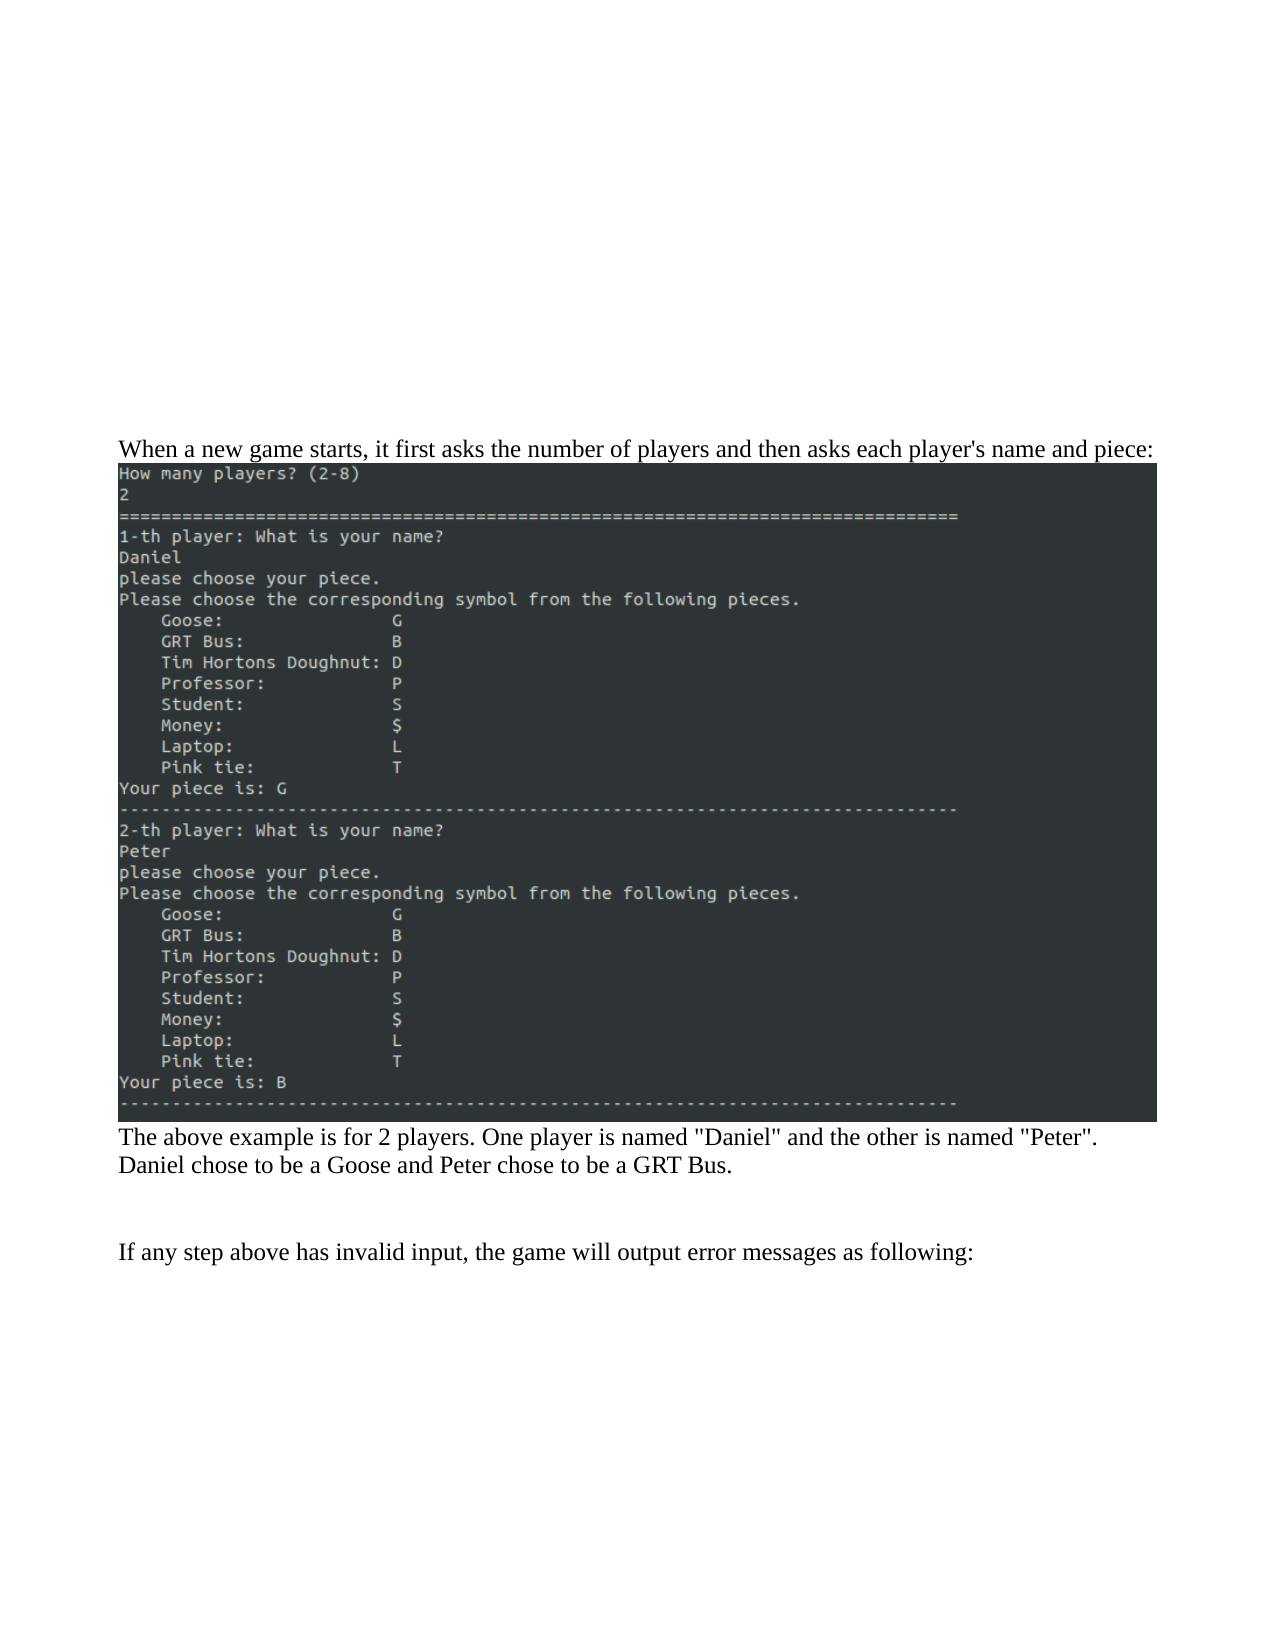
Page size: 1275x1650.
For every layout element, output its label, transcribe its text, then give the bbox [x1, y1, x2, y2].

picture [118, 463, 1157, 1122]
text The above example is for 2 players. One player is named "Daniel" and the other is named "Peter". [118, 1122, 1157, 1151]
text If any step above has invalid input, the game will output error messages as following: [118, 1237, 1157, 1266]
text Daniel chose to be a Goose and Peter chose to be a GRT Bus. [118, 1151, 1157, 1179]
text When a new game starts, it first asks the number of players and then asks each player's name and piece: [118, 434, 1157, 463]
